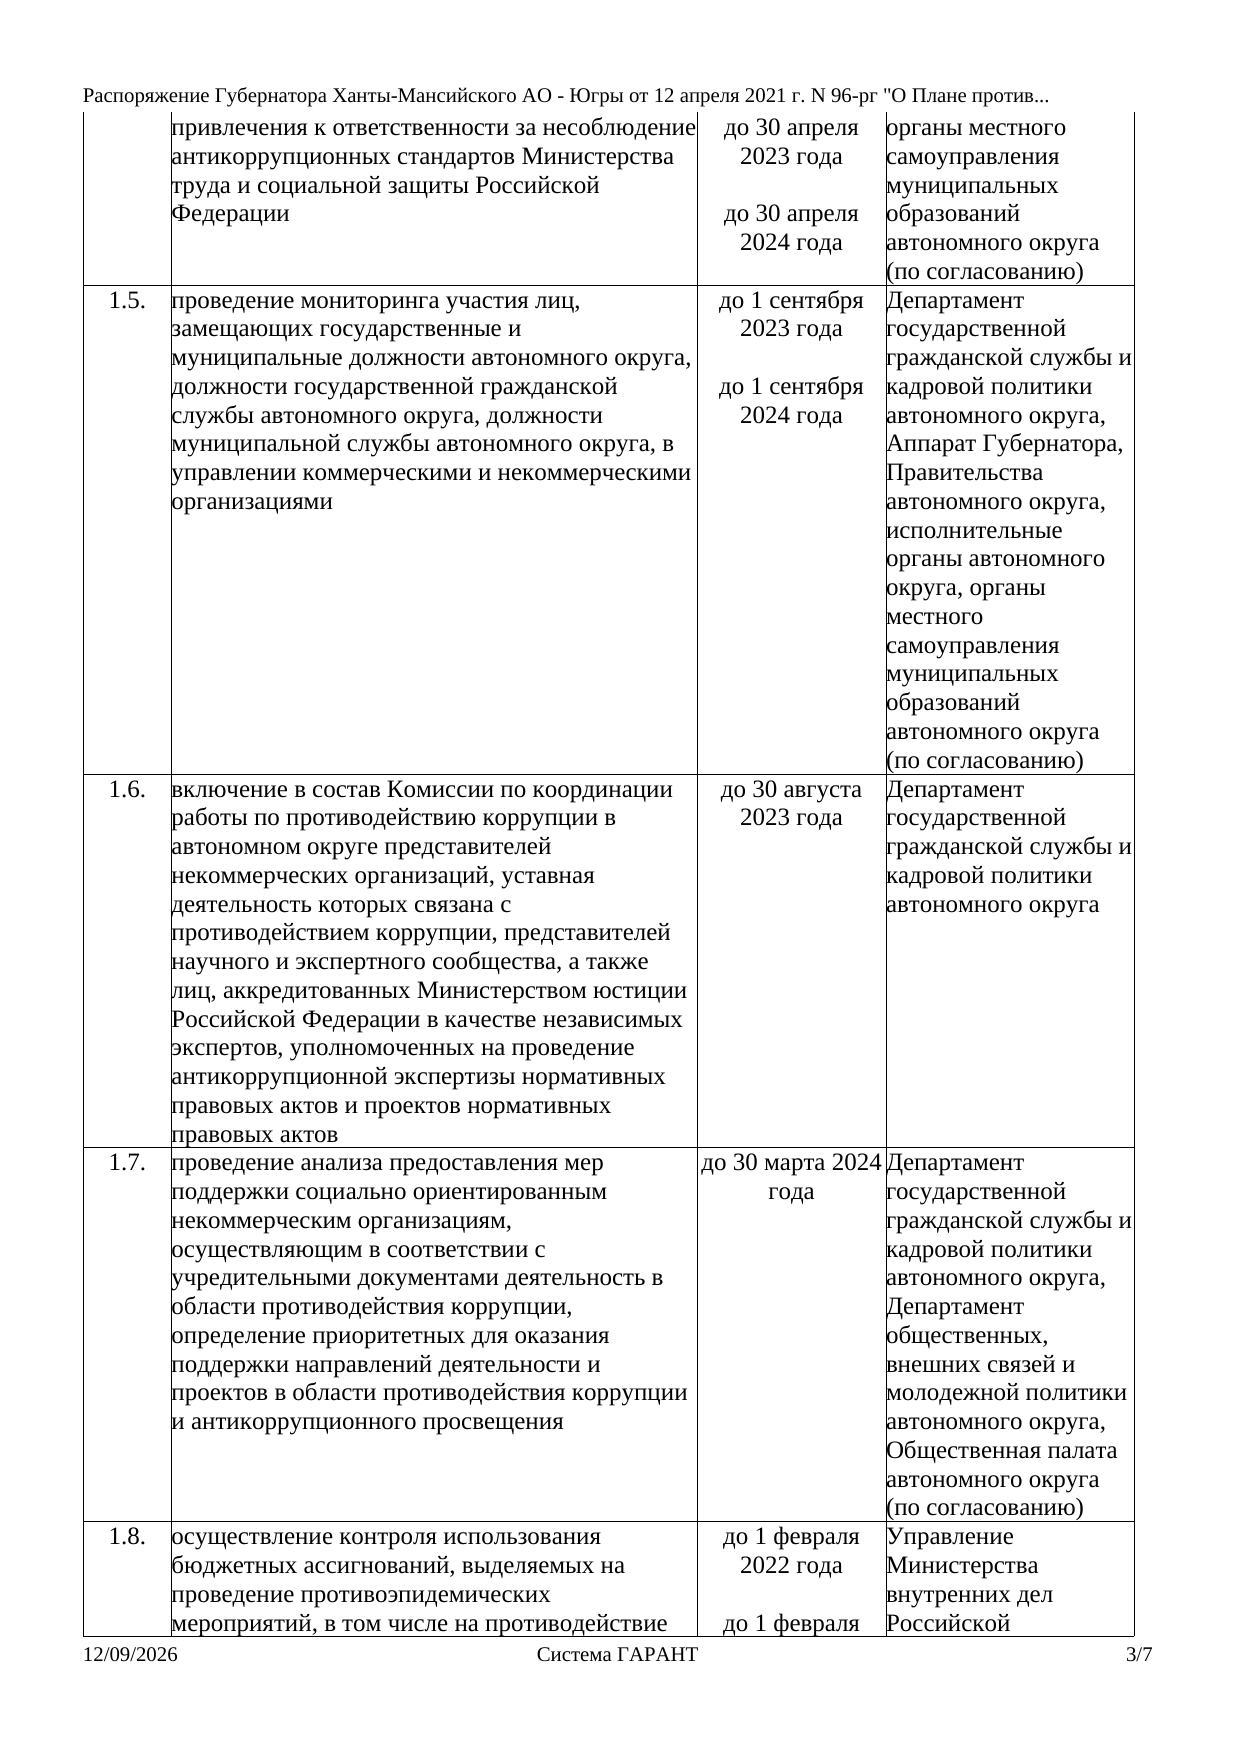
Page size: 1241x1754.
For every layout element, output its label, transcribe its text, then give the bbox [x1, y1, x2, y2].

table_cell проведение анализа предоставления мер поддержки социально ориентированным некоммерческим организациям, осуществляющим в соответствии с учредительными документами деятельность в области противодействия коррупции, определение приоритетных для оказания поддержки направлений деятельности и проектов в области противодействия коррупции и антикоррупционного просвещения [172, 1148, 697, 1521]
table_cell до 1 февраля 2022 года до 1 февраля [698, 1522, 886, 1636]
table_cell до 30 марта 2024 года [698, 1148, 886, 1521]
table_cell включение в состав Комиссии по координации работы по противодействию коррупции в автономном округе представителей некоммерческих организаций, уставная деятельность которых связана с противодействием коррупции, представителей научного и экспертного сообщества, а также лиц, аккредитованных Министерством юстиции Российской Федерации в качестве независимых экспертов, уполномоченных на проведение антикоррупционной экспертизы нормативных правовых актов и проектов нормативных правовых актов [172, 775, 697, 1147]
table_cell [84, 112, 171, 285]
table_cell 1.8. [84, 1522, 171, 1636]
table_cell до 30 августа 2023 года [698, 775, 886, 1147]
table_cell 1.5. [84, 286, 171, 774]
table_cell 1.6. [84, 775, 171, 1147]
table_cell 1.7. [84, 1148, 171, 1521]
table_cell проведение мониторинга участия лиц, замещающих государственные и муниципальные должности автономного округа, должности государственной гражданской службы автономного округа, должности муниципальной службы автономного округа, в управлении коммерческими и некоммерческими организациями [172, 286, 697, 774]
table_cell Управление Министерства внутренних дел Российской [887, 1522, 1134, 1636]
table_cell осуществление контроля использования бюджетных ассигнований, выделяемых на проведение противоэпидемических мероприятий, в том числе на противодействие [172, 1522, 697, 1636]
table_cell Департамент государственной гражданской службы и кадровой политики автономного округа, Аппарат Губернатора, Правительства автономного округа, исполнительные органы автономного округа, органы местного самоуправления муниципальных образований автономного округа (по согласованию) [887, 286, 1134, 774]
table_cell Департамент государственной гражданской службы и кадровой политики автономного округа [887, 775, 1134, 1147]
table_cell до 1 сентября 2023 года до 1 сентября 2024 года [698, 286, 886, 774]
table_cell до 30 апреля 2023 года до 30 апреля 2024 года [698, 112, 886, 285]
table_cell Департамент государственной гражданской службы и кадровой политики автономного округа, Департамент общественных, внешних связей и молодежной политики автономного округа, Общественная палата автономного округа (по согласованию) [887, 1148, 1134, 1521]
table_cell органы местного самоуправления муниципальных образований автономного округа (по согласованию) [887, 112, 1134, 285]
table_cell привлечения к ответственности за несоблюдение антикоррупционных стандартов Министерства труда и социальной защиты Российской Федерации [172, 112, 697, 285]
